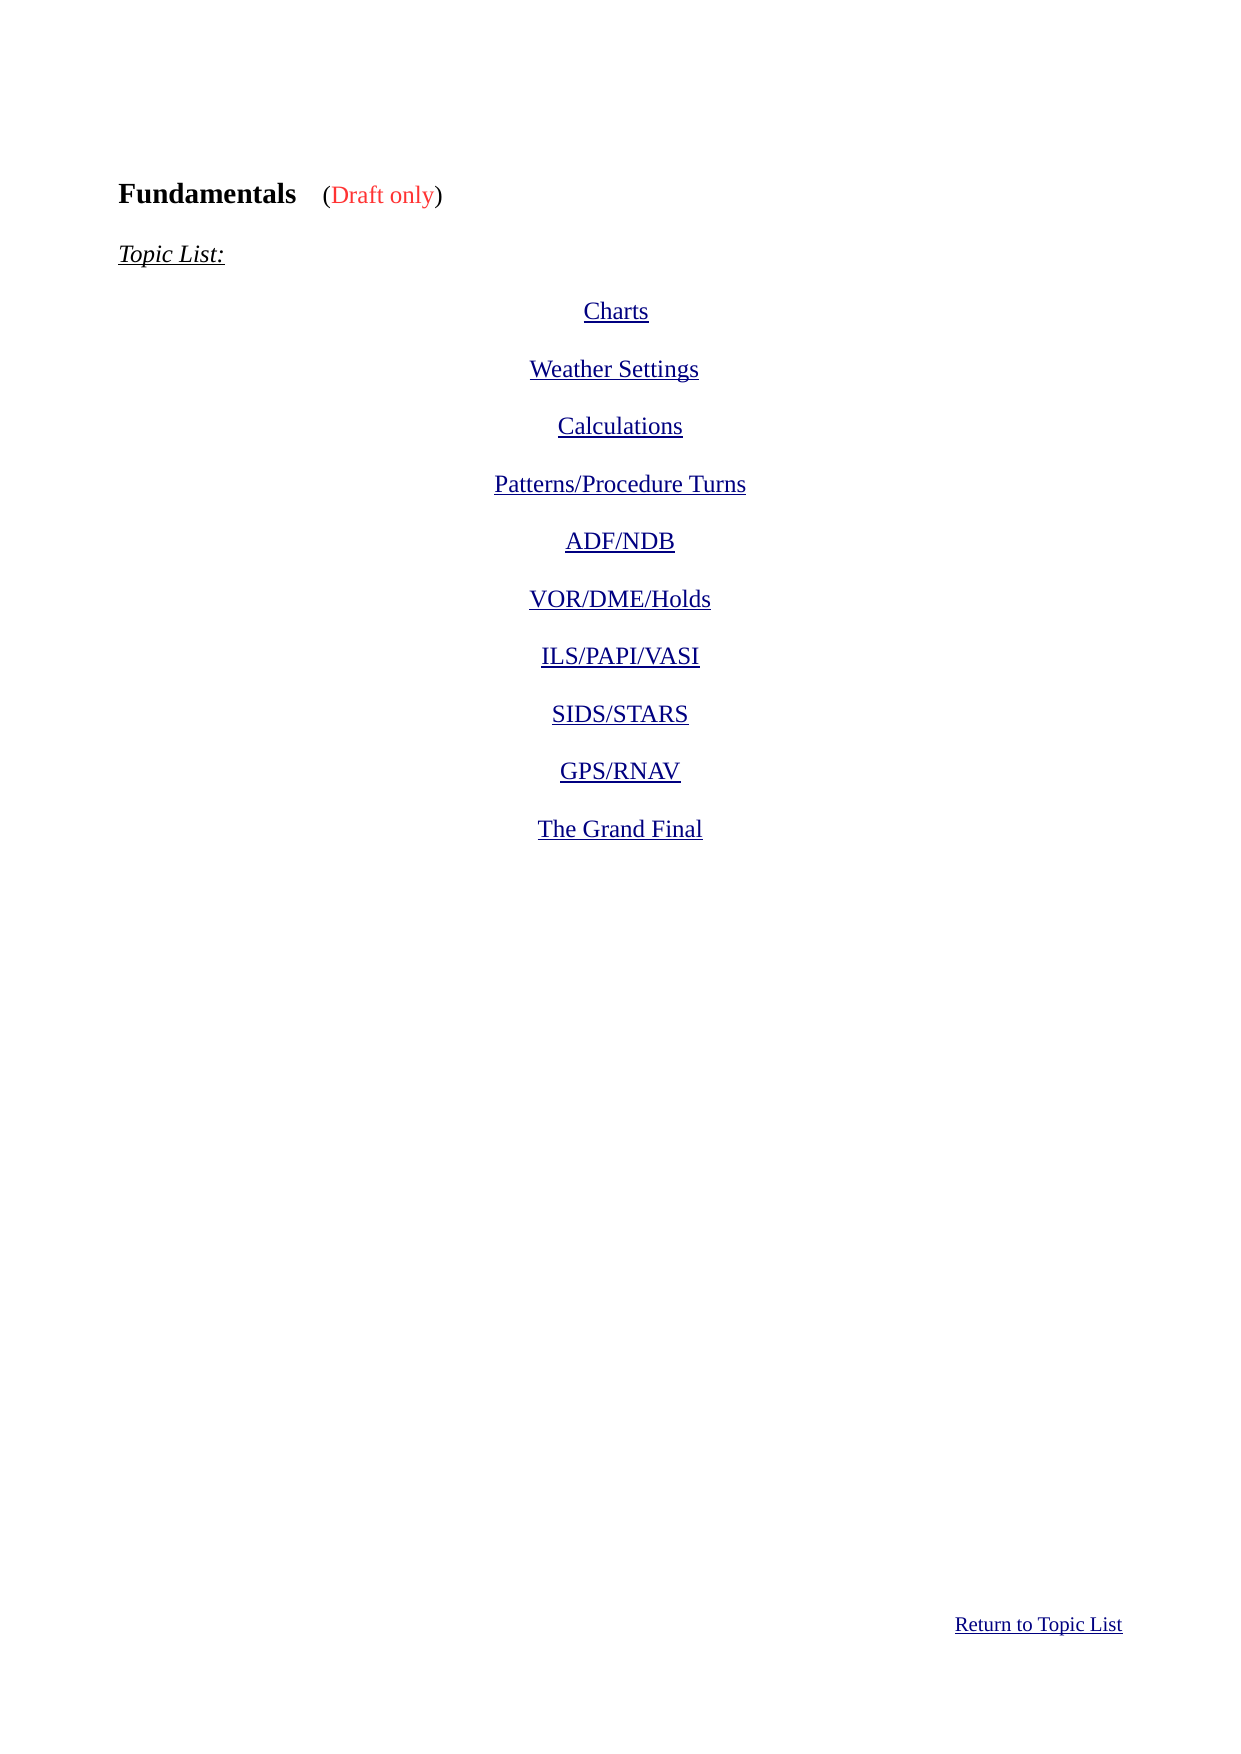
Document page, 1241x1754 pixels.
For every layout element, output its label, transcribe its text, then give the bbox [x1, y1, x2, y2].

text Charts [118, 296, 1122, 325]
text GPS/RNAV [118, 756, 1122, 785]
text The Grand Final [118, 814, 1122, 842]
text Fundamentals (Draft only) [118, 176, 1122, 210]
text SIDS/STARS [118, 699, 1122, 727]
text ILS/PAPI/VASI [118, 641, 1122, 670]
text Topic List: [118, 239, 1122, 267]
text Calculations [118, 411, 1122, 440]
text ADF/NDB [118, 526, 1122, 555]
text Weather Settings [118, 354, 1122, 382]
text Patterns/Procedure Turns [118, 469, 1122, 497]
text VOR/DME/Holds [118, 584, 1122, 612]
